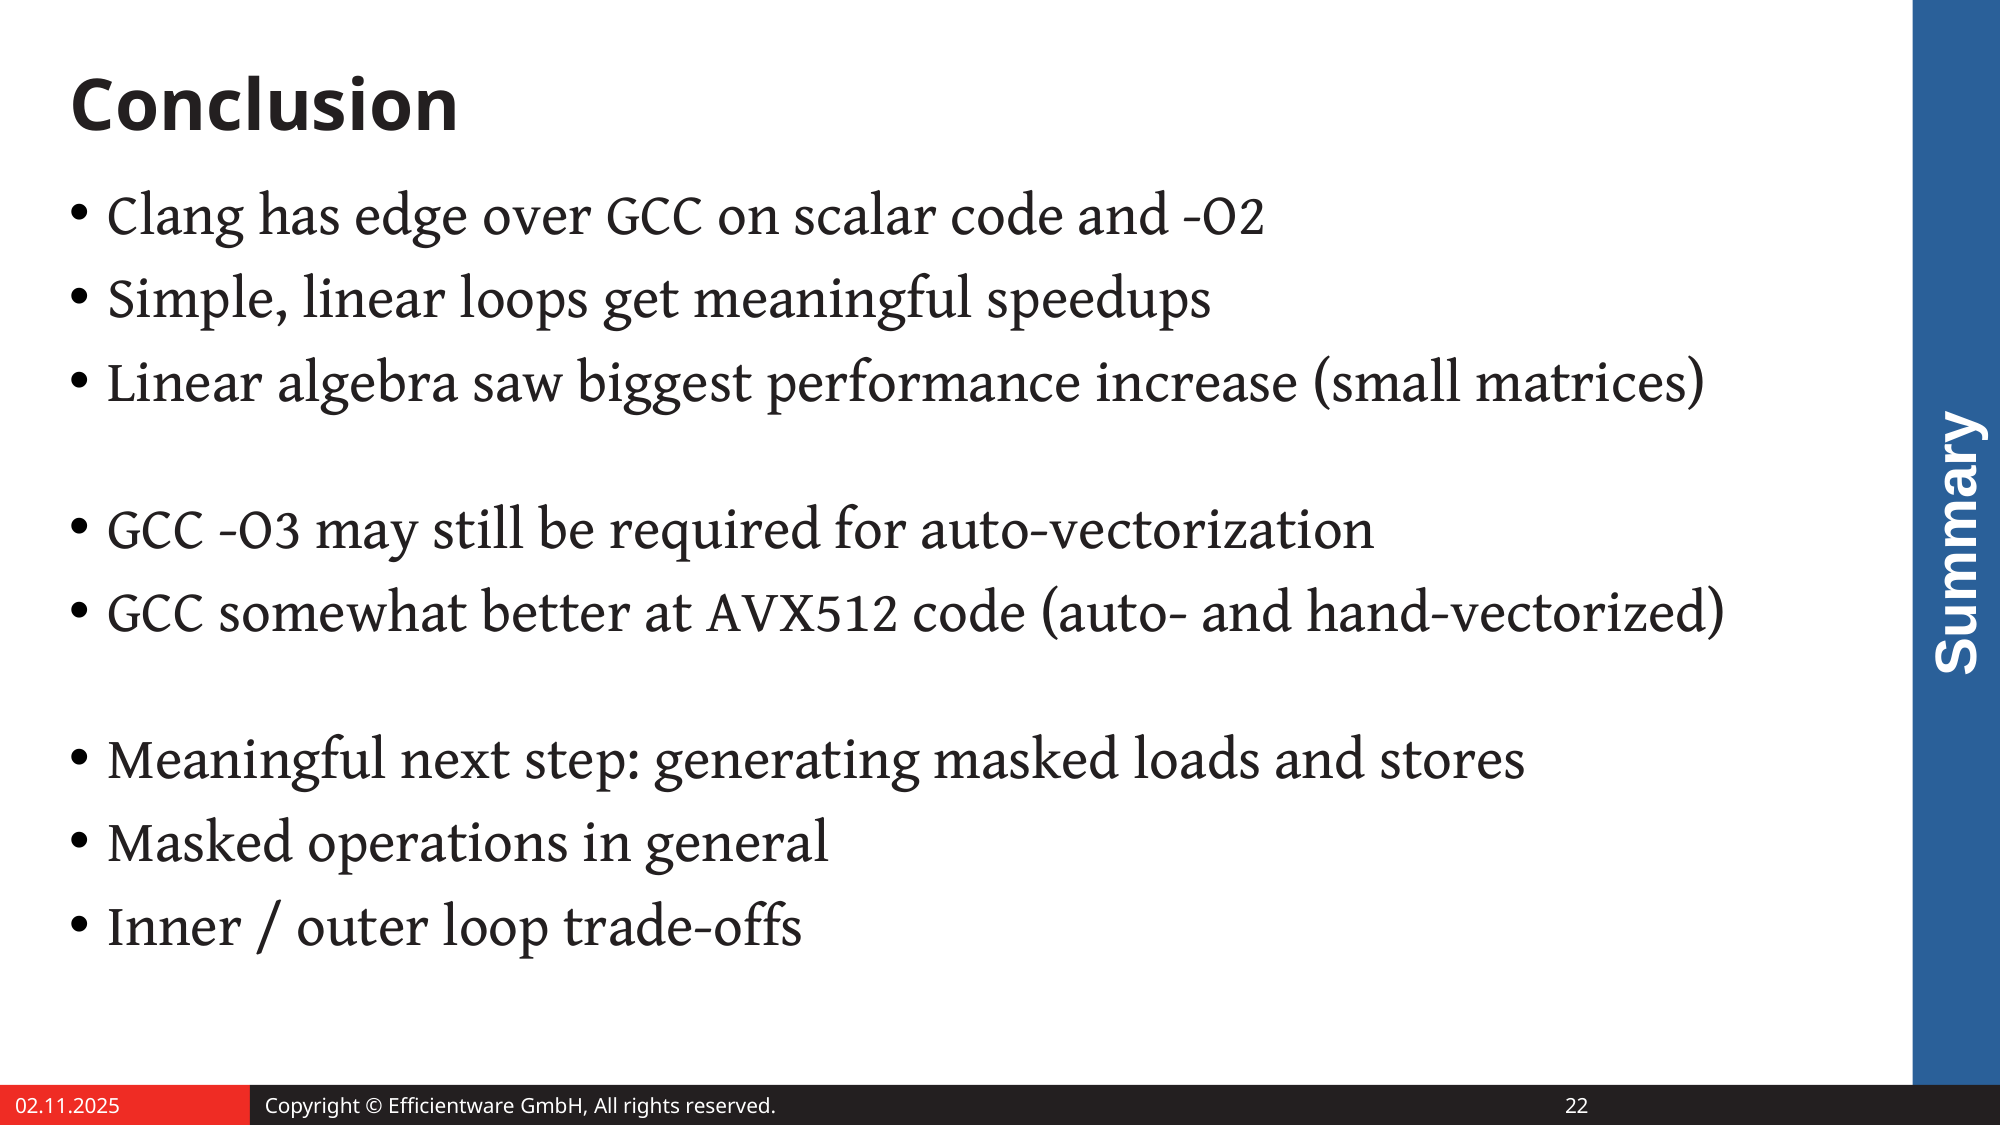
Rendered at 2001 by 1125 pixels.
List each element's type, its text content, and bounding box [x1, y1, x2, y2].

slide_number [1550, 1084, 2000, 1125]
slide_number 02.11.2025 [0, 1084, 249, 1125]
list Clang has edge over GCC on scalar code and -O2 Simple, linear loops get meaningful speedups Linear algebra saw biggest performance increase (small matrices) GCC -O3 may still be required for auto-vectorization GCC somewhat better at AVX512 code (auto- and hand-vectorized) Meaningful next step: generating masked loads and stores Masked operations in general Inner / outer loop trade-offs [55, 176, 1945, 1063]
text_box Summary [1912, 0, 2000, 1084]
title Conclusion [55, 52, 1945, 156]
footer Copyright © Efficientware GmbH, All rights reserved. [249, 1084, 1550, 1125]
